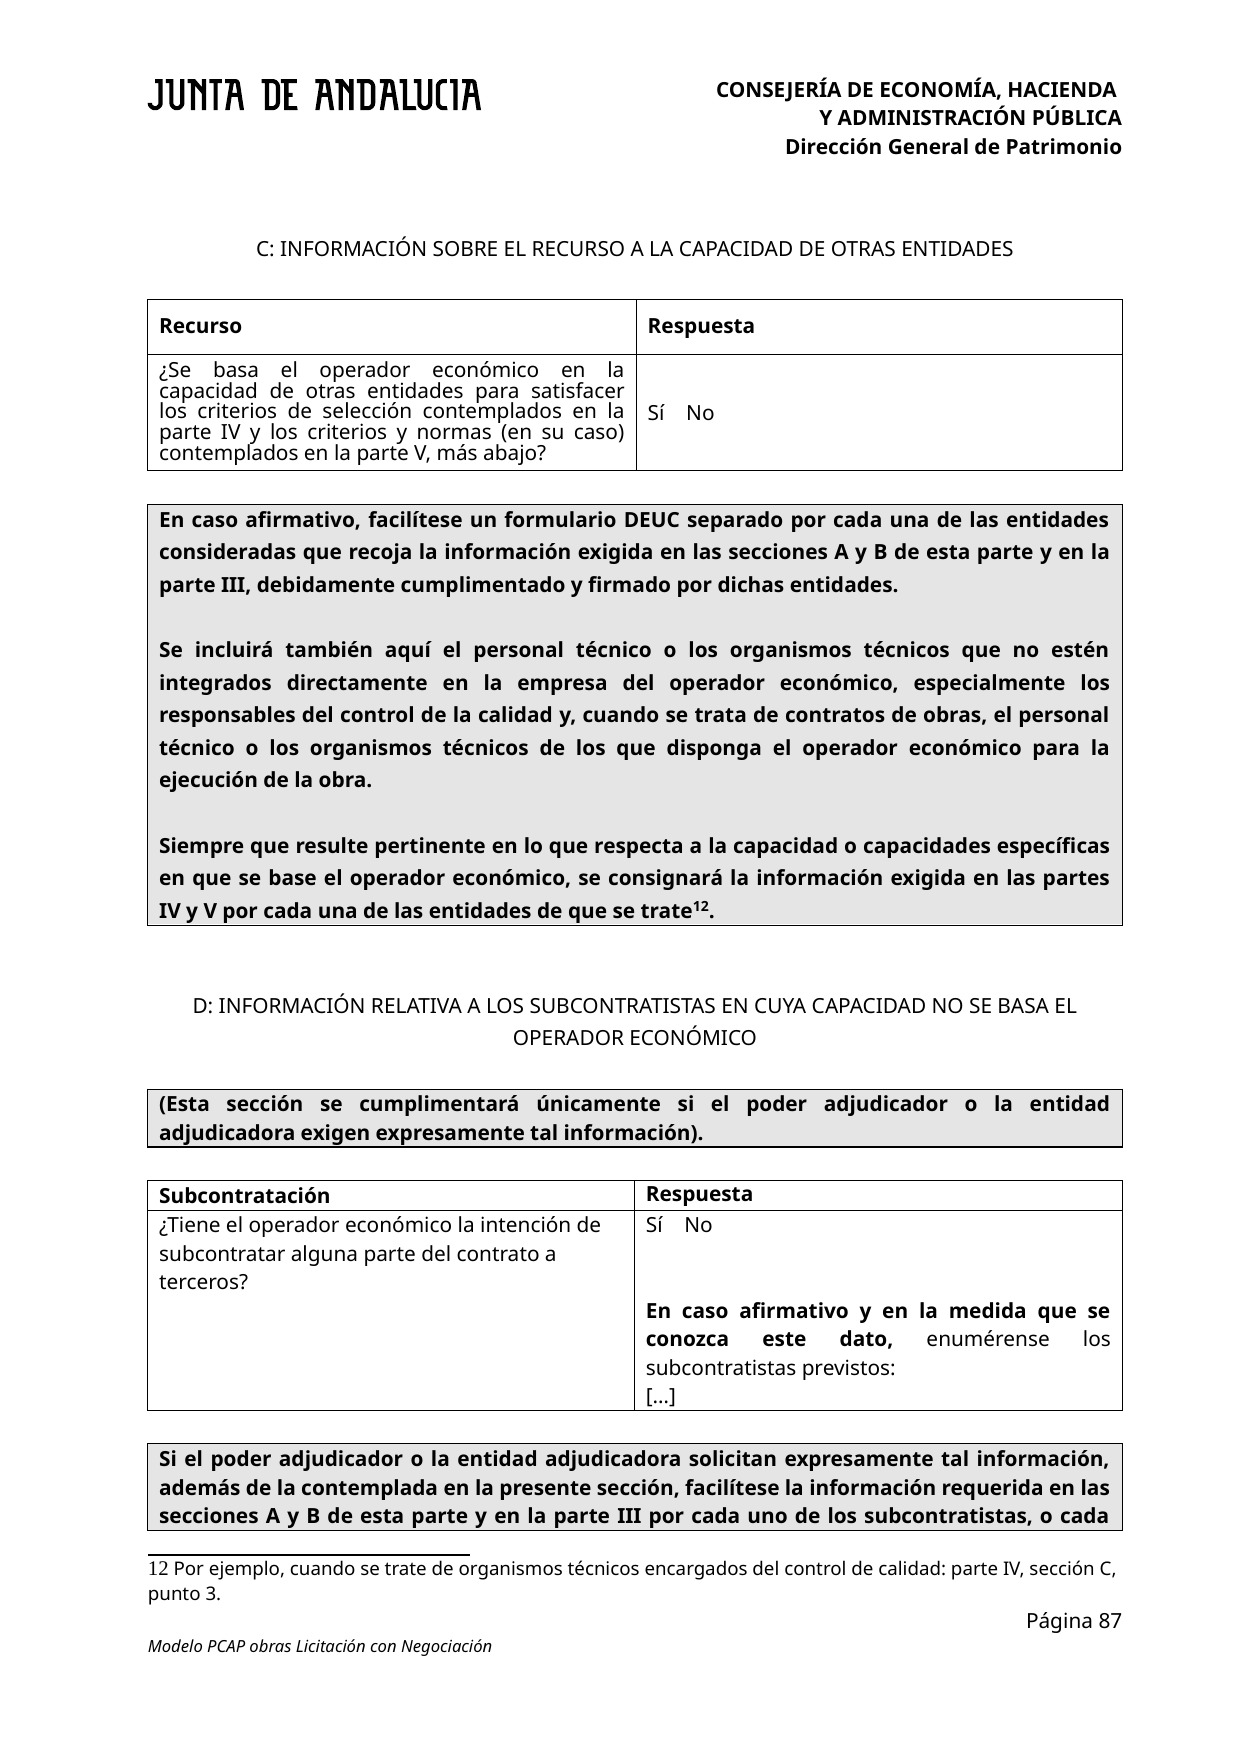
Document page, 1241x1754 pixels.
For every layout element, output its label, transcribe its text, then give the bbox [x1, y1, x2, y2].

table_header Respuesta [637, 300, 1122, 354]
text D: INFORMACIÓN RELATIVA A LOS SUBCONTRATISTAS EN CUYA CAPACIDAD NO SE BASA EL OPERADOR ECONÓMICO [148, 991, 1122, 1052]
table_header Subcontratación [148, 1181, 634, 1209]
table_header Si el poder adjudicador o la entidad adjudicadora solicitan expresamente tal información, además de la contemplada en la presente sección, facilítese la información requerida en las secciones A y B de esta parte y en la parte III por cada uno de los subcontratistas, o cada [148, 1444, 1122, 1530]
table_cell Sí No En caso afirmativo y en la medida que se conozca este dato, enumérense los subcontratistas previstos: […] [635, 1211, 1122, 1410]
text C: INFORMACIÓN SOBRE EL RECURSO A LA CAPACIDAD DE OTRAS ENTIDADES [148, 234, 1122, 262]
table_header Recurso [148, 300, 636, 354]
table_cell Sí No [637, 355, 1122, 470]
table_header (Esta sección se cumplimentará únicamente si el poder adjudicador o la entidad adjudicadora exigen expresamente tal información). [148, 1090, 1122, 1146]
table_cell ¿Se basa el operador económico en la capacidad de otras entidades para satisfacer los criterios de selección contemplados en la parte IV y los criterios y normas (en su caso) contemplados en la parte V, más abajo? [148, 355, 636, 470]
table_header Respuesta [635, 1181, 1122, 1209]
table_cell ¿Tiene el operador económico la intención de subcontratar alguna parte del contrato a terceros? [148, 1211, 634, 1410]
table_header En caso afirmativo, facilítese un formulario DEUC separado por cada una de las entidades consideradas que recoja la información exigida en las secciones A y B de esta parte y en la parte III, debidamente cumplimentado y firmado por dichas entidades. Se incluirá también aquí el personal técnico o los organismos técnicos que no estén integrados directamente en la empresa del operador económico, especialmente los responsables del control de la calidad y, cuando se trata de contratos de obras, el personal técnico o los organismos técnicos de los que disponga el operador económico para la ejecución de la obra. Siempre que resulte pertinente en lo que respecta a la capacidad o capacidades específicas en que se base el operador económico, se consignará la información exigida en las partes IV y V por cada una de las entidades de que se trate. [148, 505, 1122, 924]
